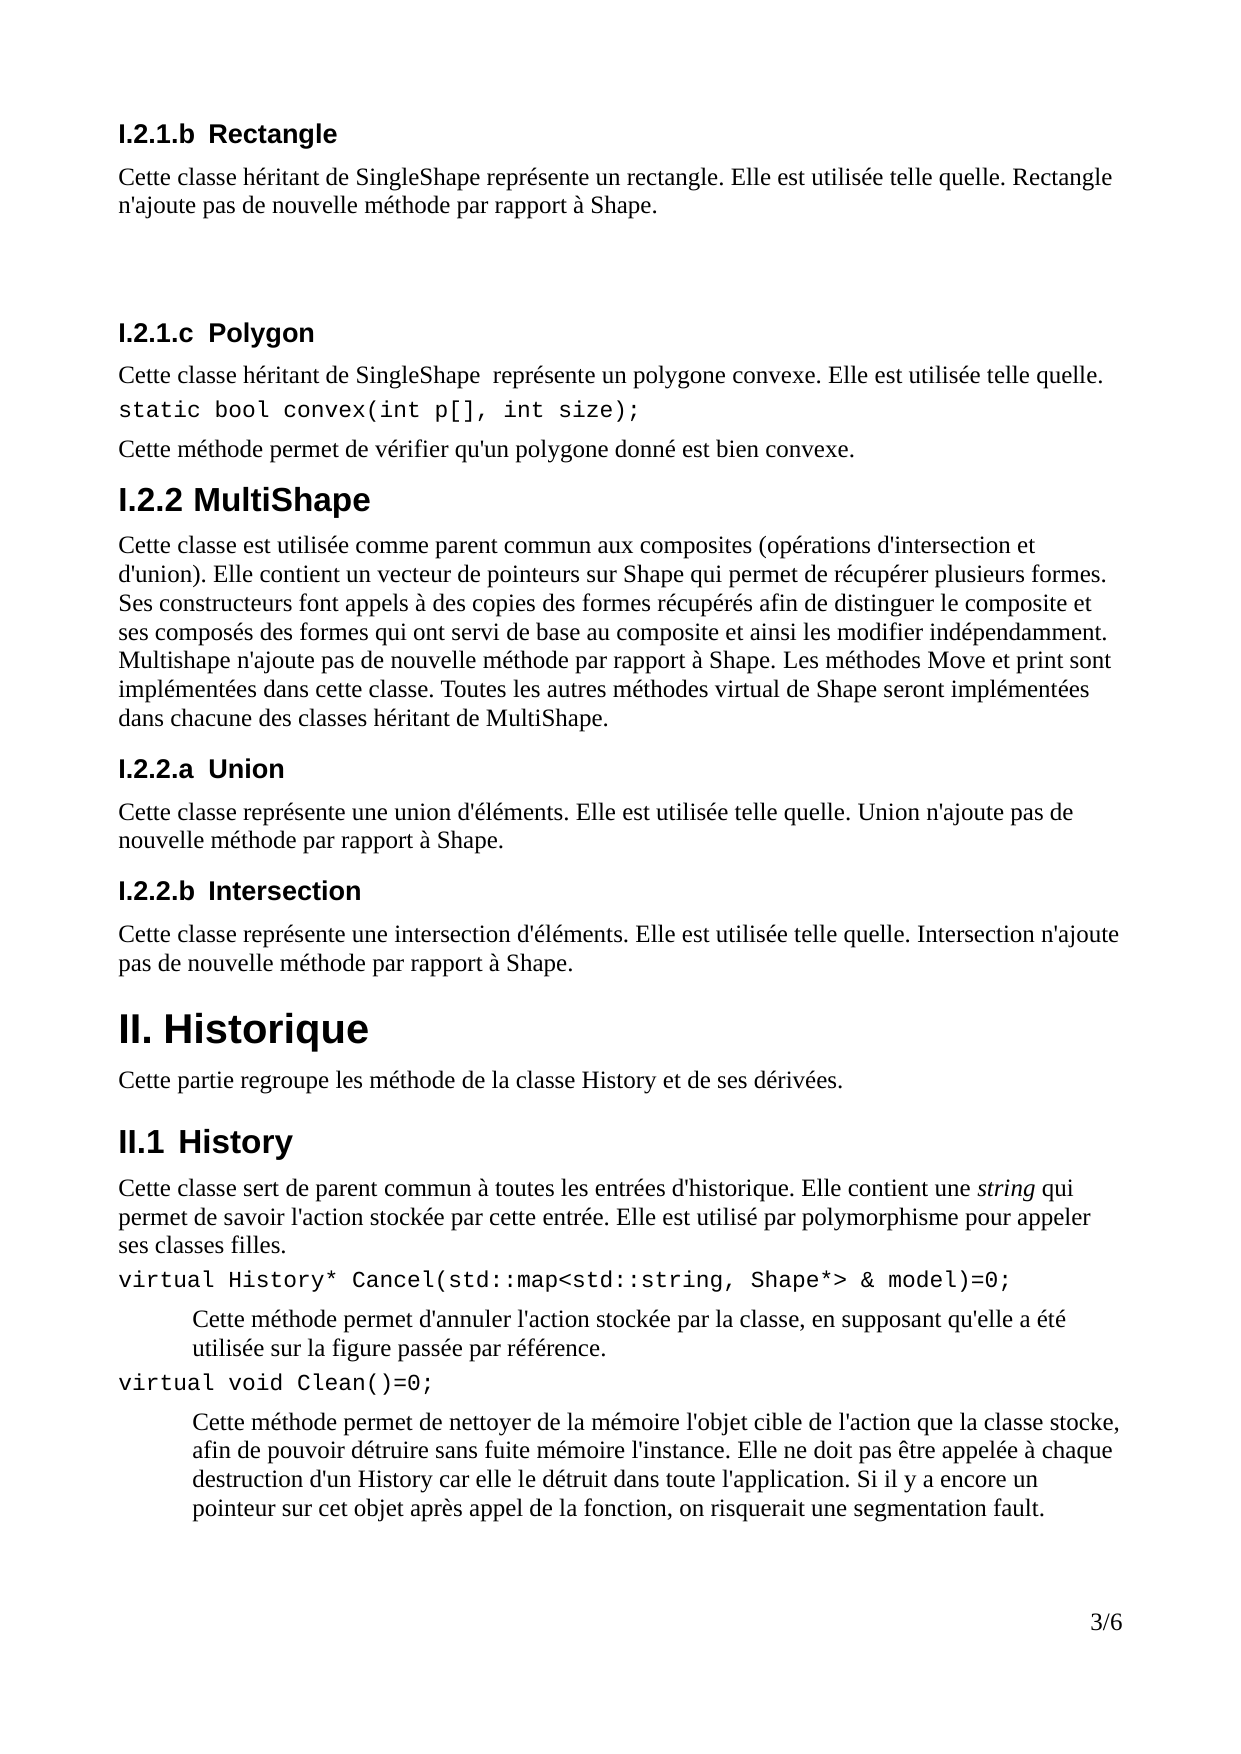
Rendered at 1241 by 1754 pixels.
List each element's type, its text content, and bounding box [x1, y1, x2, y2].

text Cette méthode permet de nettoyer de la mémoire l'objet cible de l'action que la classe stocke, afin de pouvoir détruire sans fuite mémoire l'instance. Elle ne doit pas être appelée à chaque destruction d'un History car elle le détruit dans toute l'application. Si il y a encore un pointeur sur cet objet après appel de la fonction, on risquerait une segmentation fault. [118, 1407, 1122, 1522]
subtitle Union [118, 753, 1122, 784]
text Cette classe est utilisée comme parent commun aux composites (opérations d'intersection et d'union). Elle contient un vecteur de pointeurs sur Shape qui permet de récupérer plusieurs formes. Ses constructeurs font appels à des copies des formes récupérés afin de distinguer le composite et ses composés des formes qui ont servi de base au composite et ainsi les modifier indépendamment. Multishape n'ajoute pas de nouvelle méthode par rapport à Shape. Les méthodes Move et print sont implémentées dans cette classe. Toutes les autres méthodes virtual de Shape seront implémentées dans chacune des classes héritant de MultiShape. [118, 530, 1122, 732]
text virtual History* Cancel(std::map<std::string, Shape*> & model)=0; [118, 1269, 1122, 1295]
text Cette classe sert de parent commun à toutes les entrées d'historique. Elle contient une string qui permet de savoir l'action stockée par cette entrée. Elle est utilisé par polymorphisme pour appeler ses classes filles. [118, 1173, 1122, 1259]
subtitle Intersection [118, 875, 1122, 907]
text Cette classe héritant de SingleShape représente un rectangle. Elle est utilisée telle quelle. Rectangle n'ajoute pas de nouvelle méthode par rapport à Shape. [118, 162, 1122, 219]
text Cette classe représente une union d'éléments. Elle est utilisée telle quelle. Union n'ajoute pas de nouvelle méthode par rapport à Shape. [118, 797, 1122, 854]
subtitle MultiShape [118, 479, 1122, 518]
subtitle History [118, 1122, 1122, 1161]
text static bool convex(int p[], int size); [118, 399, 1122, 425]
text Cette classe représente une intersection d'éléments. Elle est utilisée telle quelle. Intersection n'ajoute pas de nouvelle méthode par rapport à Shape. [118, 919, 1122, 976]
text virtual void Clean()=0; [118, 1371, 1122, 1397]
text Cette méthode permet de vérifier qu'un polygone donné est bien convexe. [118, 434, 1122, 463]
text Cette méthode permet d'annuler l'action stockée par la classe, en supposant qu'elle a été utilisée sur la figure passée par référence. [118, 1304, 1122, 1362]
text Cette classe héritant de SingleShape représente un polygone convexe. Elle est utilisée telle quelle. [118, 361, 1122, 389]
text Cette partie regroupe les méthode de la classe History et de ses dérivées. [118, 1065, 1122, 1094]
subtitle Polygon [118, 317, 1122, 348]
subtitle Historique [118, 1005, 1122, 1053]
subtitle Rectangle [118, 118, 1122, 149]
